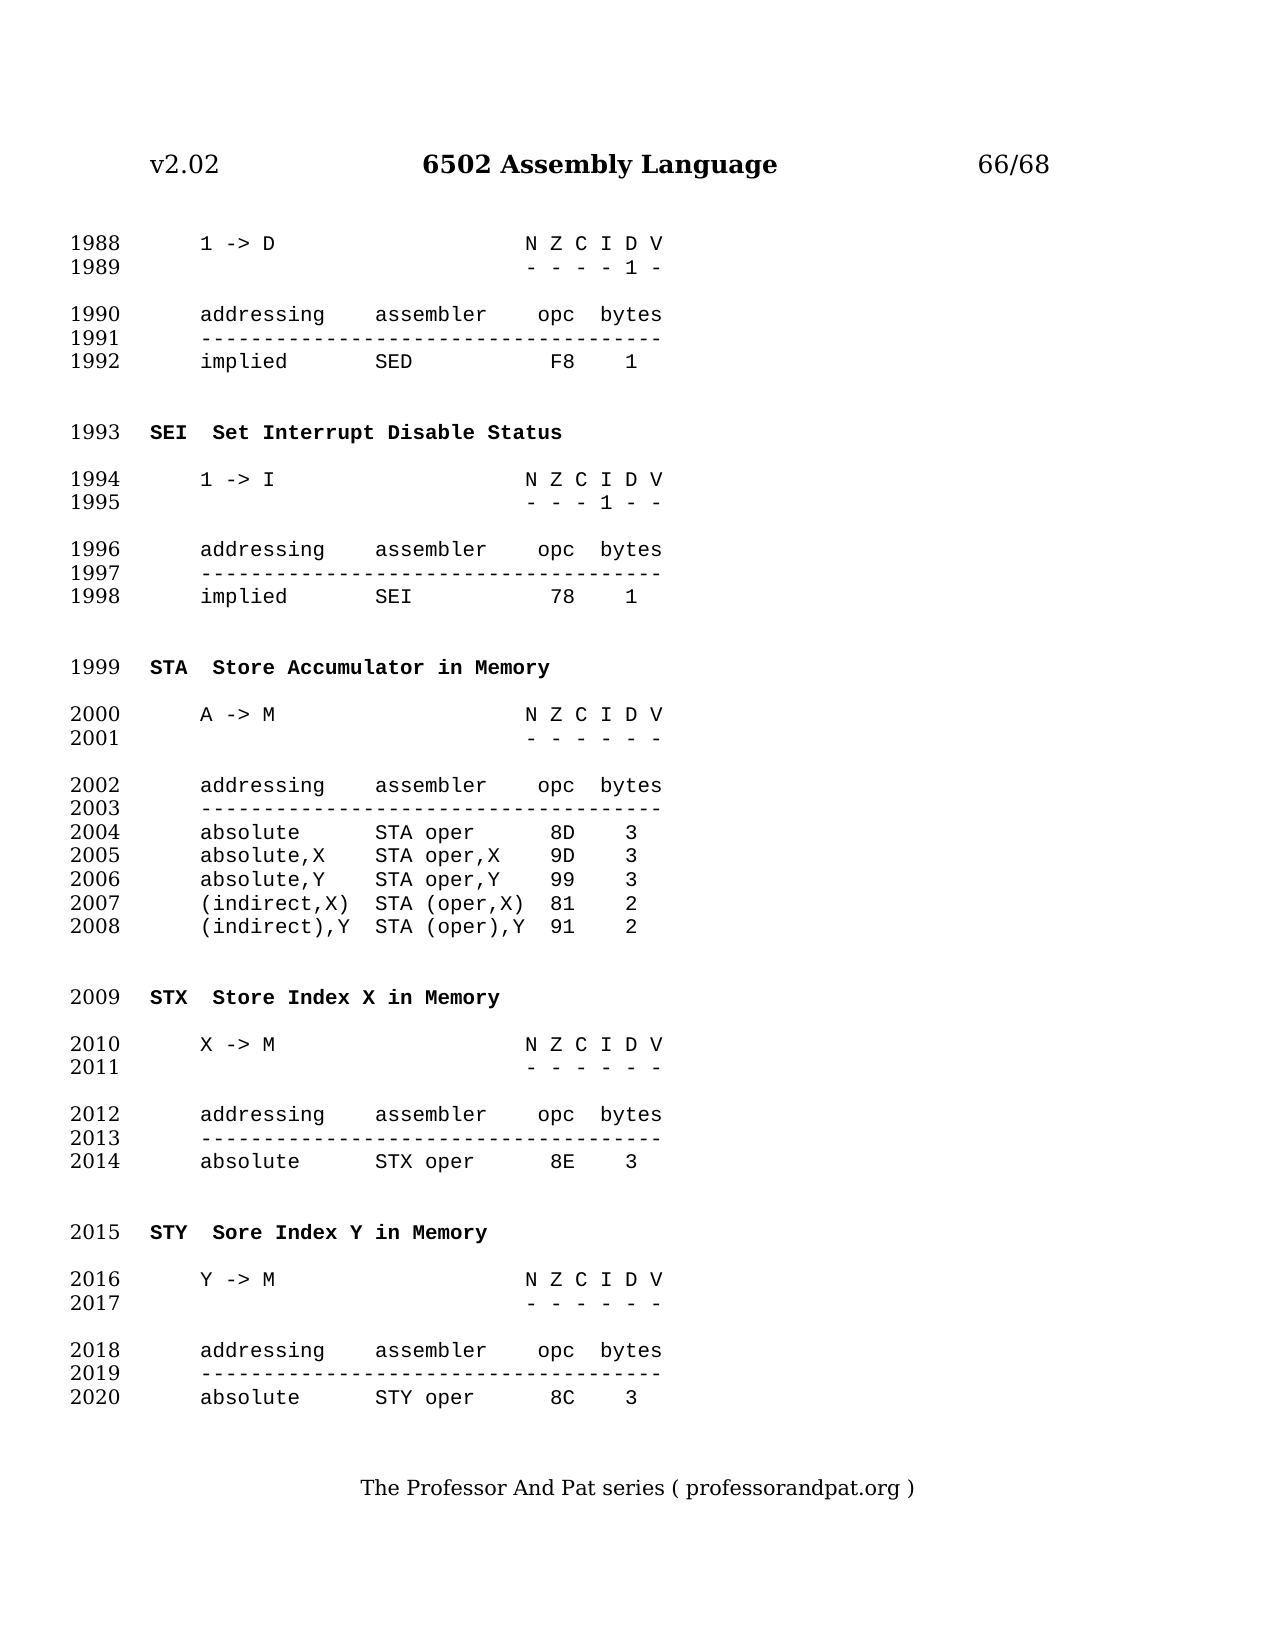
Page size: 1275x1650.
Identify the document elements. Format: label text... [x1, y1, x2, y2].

text addressing assembler opc bytes [150, 775, 1125, 798]
text absolute STA oper 8D 3 [150, 822, 1125, 846]
text STY Sore Index Y in Memory [150, 1222, 1125, 1246]
text absolute,Y STA oper,Y 99 3 [150, 869, 1125, 893]
text absolute STY oper 8C 3 [150, 1387, 1125, 1411]
text addressing assembler opc bytes [150, 539, 1125, 563]
text STX Store Index X in Memory [150, 987, 1125, 1010]
text addressing assembler opc bytes [150, 1104, 1125, 1128]
text ------------------------------------- [150, 328, 1125, 351]
text addressing assembler opc bytes [150, 1340, 1125, 1363]
text SEI Set Interrupt Disable Status [150, 422, 1125, 445]
text ------------------------------------- [150, 1363, 1125, 1387]
text - - - - - - [150, 1057, 1125, 1081]
text ------------------------------------- [150, 563, 1125, 587]
text STA Store Accumulator in Memory [150, 657, 1125, 681]
text (indirect,X) STA (oper,X) 81 2 [150, 893, 1125, 916]
text - - - 1 - - [150, 492, 1125, 516]
text - - - - 1 - [150, 257, 1125, 281]
text A -> M N Z C I D V [150, 704, 1125, 728]
text addressing assembler opc bytes [150, 304, 1125, 328]
text absolute STX oper 8E 3 [150, 1152, 1125, 1175]
text implied SEI 78 1 [150, 587, 1125, 610]
text X -> M N Z C I D V [150, 1034, 1125, 1057]
text ------------------------------------- [150, 798, 1125, 822]
text implied SED F8 1 [150, 351, 1125, 375]
text Y -> M N Z C I D V [150, 1269, 1125, 1293]
text (indirect),Y STA (oper),Y 91 2 [150, 916, 1125, 940]
text absolute,X STA oper,X 9D 3 [150, 846, 1125, 869]
text 1 -> D N Z C I D V [150, 233, 1125, 257]
text ------------------------------------- [150, 1128, 1125, 1152]
text - - - - - - [150, 1293, 1125, 1316]
text - - - - - - [150, 728, 1125, 751]
text 1 -> I N Z C I D V [150, 469, 1125, 492]
